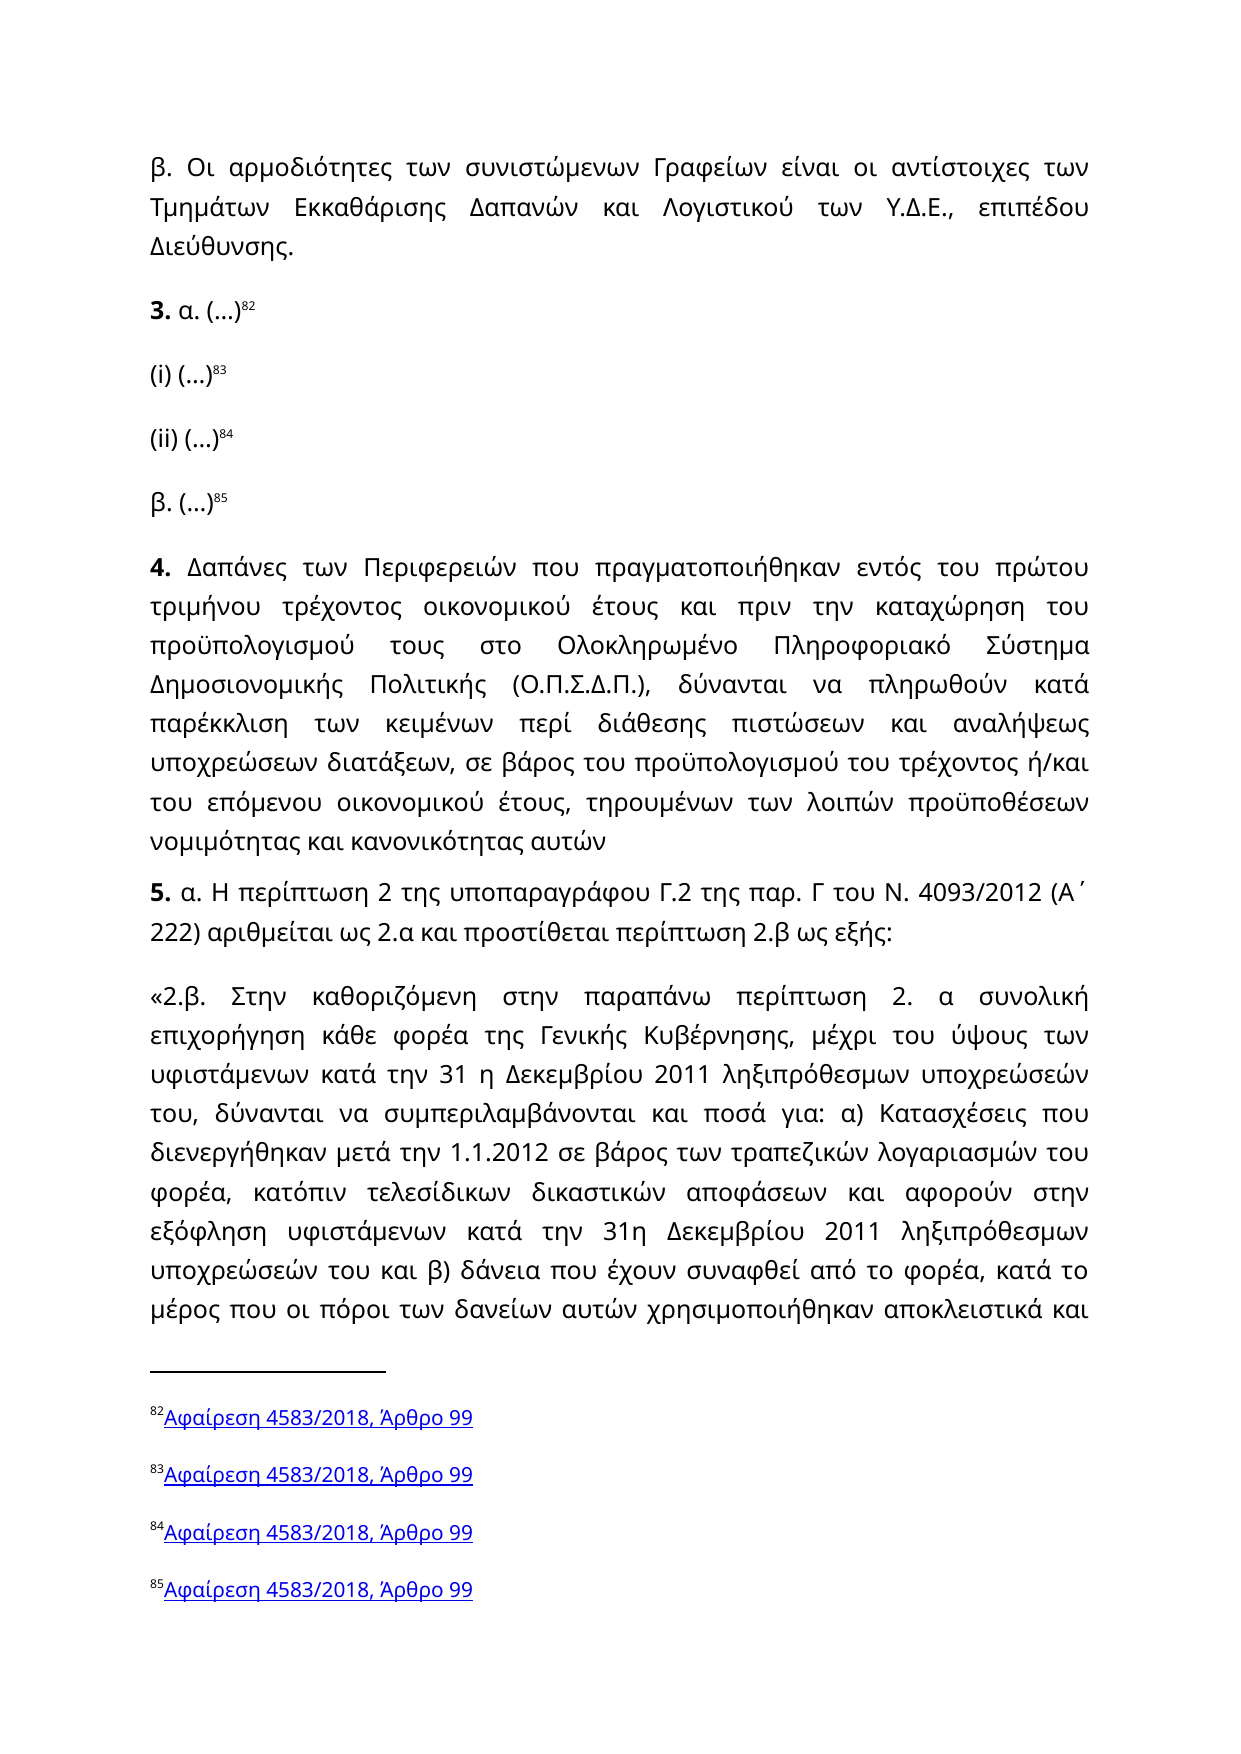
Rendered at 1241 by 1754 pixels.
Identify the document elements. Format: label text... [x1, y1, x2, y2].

text «2.β. Στην καθοριζόμενη στην παραπάνω περίπτωση 2. α συνολική επιχορήγηση κάθε φορέα της Γενικής Κυβέρνησης, μέχρι του ύψους των υφιστάμενων κατά την 31 η Δεκεμβρίου 2011 ληξιπρόθεσμων υποχρεώσεών του, δύνανται να συμπεριλαμβάνονται και ποσά για: α) Κατασχέσεις που διενεργήθηκαν μετά την 1.1.2012 σε βάρος των τραπεζικών λογαριασμών του φορέα, κατόπιν τελεσίδικων δικαστικών αποφάσεων και αφορούν στην εξόφληση υφιστάμενων κατά την 31η Δεκεμβρίου 2011 ληξιπρόθεσμων υποχρεώσεών του και β) δάνεια που έχουν συναφθεί από το φορέα, κατά το μέρος που οι πόροι των δανείων αυτών χρησιμοποιήθηκαν αποκλειστικά και [150, 978, 1090, 1326]
text 3. α. (…) [150, 292, 1090, 327]
text β. (…) [150, 485, 1090, 519]
text Αφαίρεση 4583/2018, Άρθρο 99 [150, 1403, 1090, 1431]
text Αφαίρεση 4583/2018, Άρθρο 99 [150, 1518, 1090, 1546]
text Αφαίρεση 4583/2018, Άρθρο 99 [150, 1576, 1090, 1604]
text 5. α. Η περίπτωση 2 της υποπαραγράφου Γ.2 της παρ. Γ του Ν. 4093/2012 (Α΄ 222) αριθμείται ως 2.α και προστίθεται περίπτωση 2.β ως εξής: [150, 875, 1090, 948]
text (ii) (…) [150, 421, 1090, 455]
text Αφαίρεση 4583/2018, Άρθρο 99 [150, 1460, 1090, 1489]
text β. Οι αρμοδιότητες των συνιστώμενων Γραφείων είναι οι αντίστοιχες των Τμημάτων Εκκαθάρισης Δαπανών και Λογιστικού των Υ.Δ.Ε., επιπέδου Διεύθυνσης. [150, 150, 1090, 262]
text (i) (…) [150, 357, 1090, 391]
text 4. Δαπάνες των Περιφερειών που πραγματοποιήθηκαν εντός του πρώτου τριμήνου τρέχοντος οικονομικού έτους και πριν την καταχώρηση του προϋπολογισμού τους στο Ολοκληρωμένο Πληροφοριακό Σύστημα Δημοσιονομικής Πολιτικής (Ο.Π.Σ.Δ.Π.), δύνανται να πληρωθούν κατά παρέκκλιση των κειμένων περί διάθεσης πιστώσεων και αναλήψεως υποχρεώσεων διατάξεων, σε βάρος του προϋπολογισμού του τρέχοντος ή/και του επόμενου οικονομικού έτους, τηρουμένων των λοιπών προϋποθέσεων νομιμότητας και κανονικότητας αυτών [150, 549, 1090, 857]
